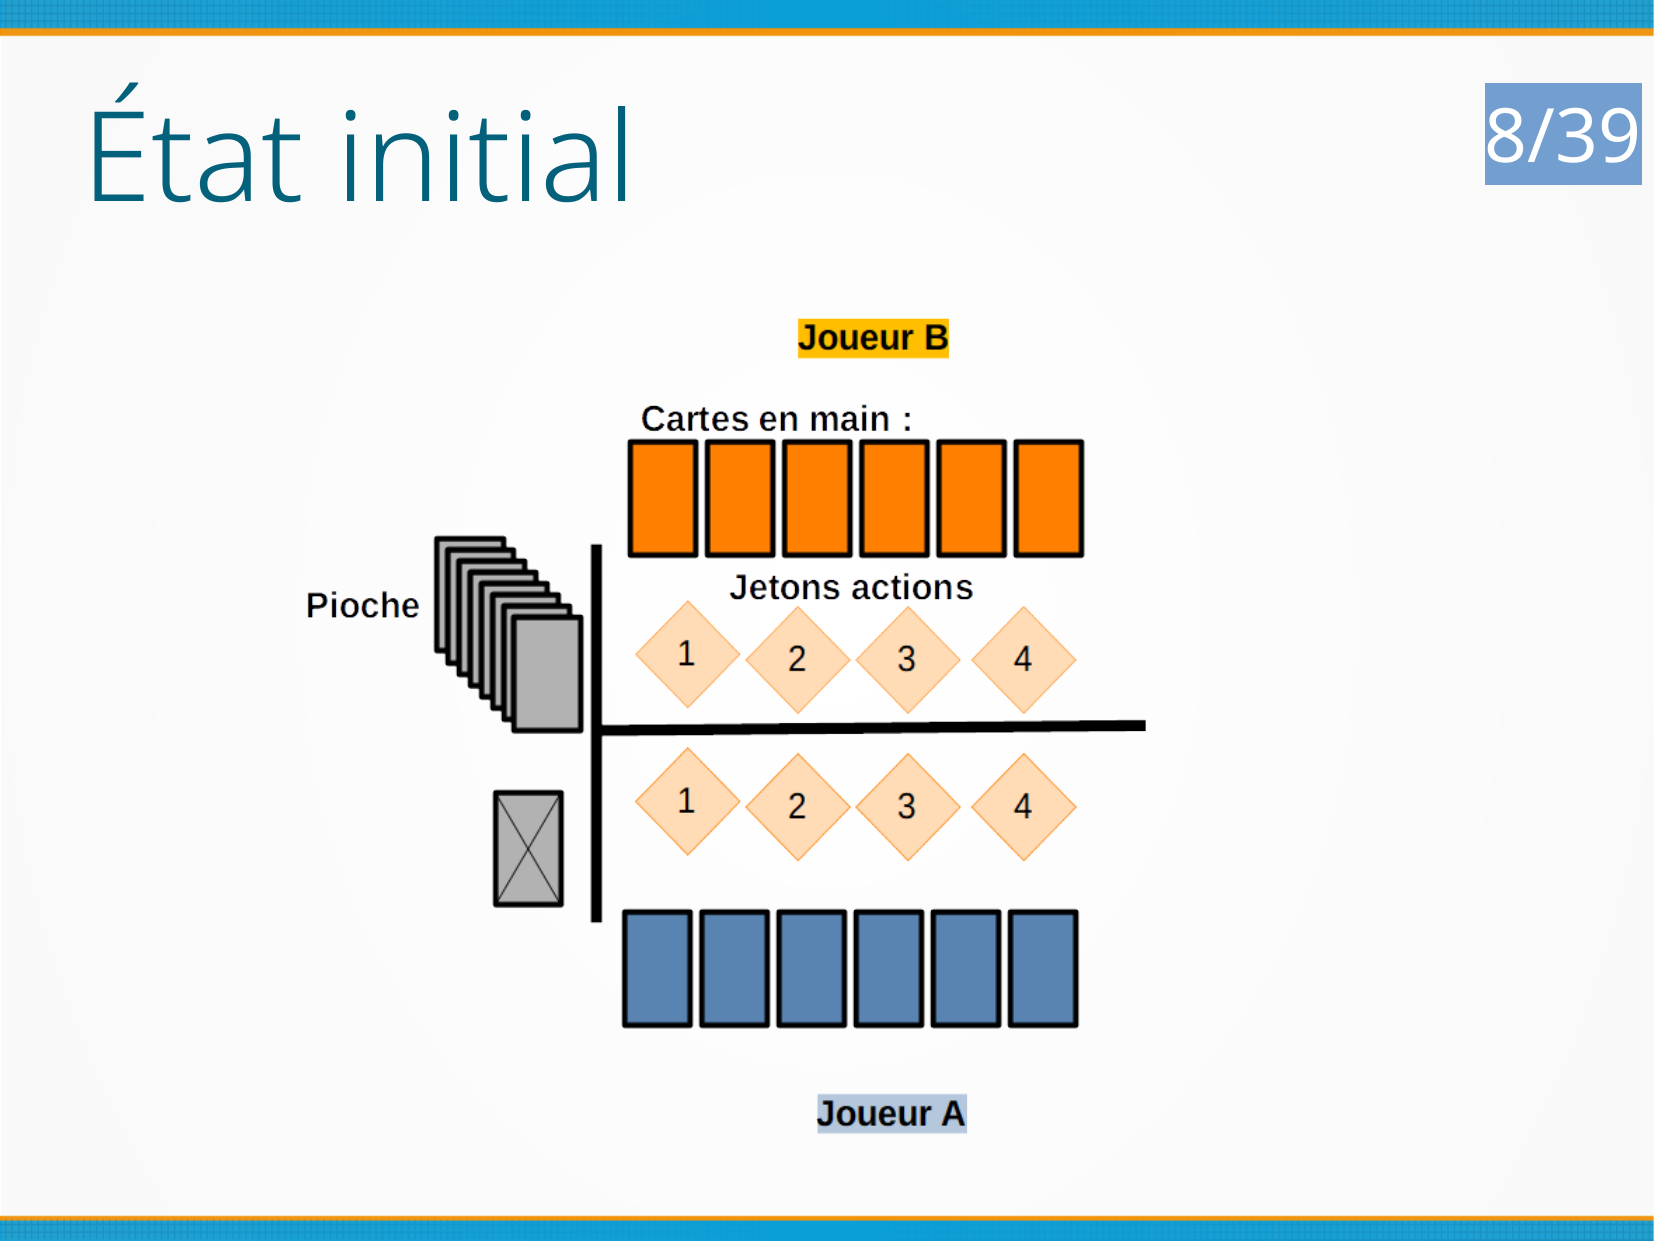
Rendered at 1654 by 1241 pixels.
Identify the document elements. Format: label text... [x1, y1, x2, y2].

title État initial [82, 49, 1571, 257]
picture [0, 0, 1654, 1241]
